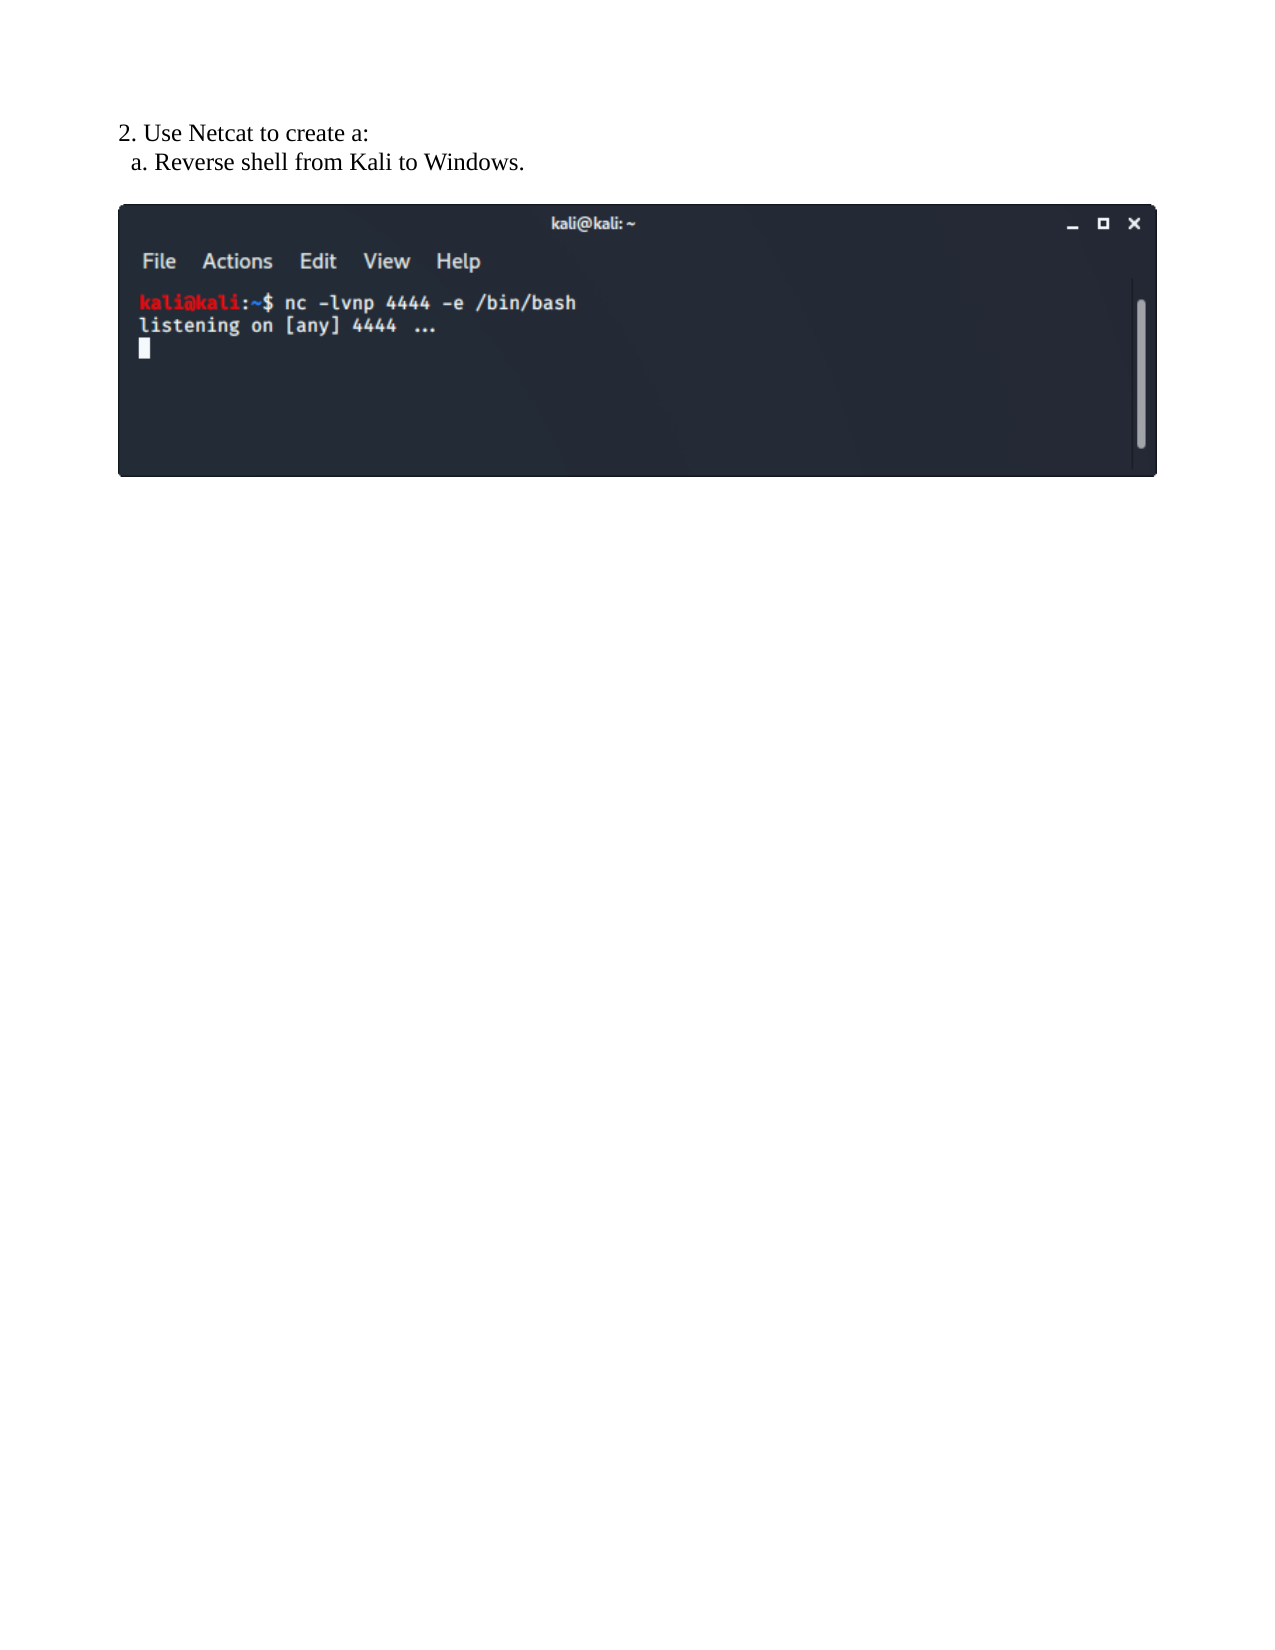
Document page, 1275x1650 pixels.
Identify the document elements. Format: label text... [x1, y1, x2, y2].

text 2. Use Netcat to create a: [118, 118, 1157, 147]
text a. Reverse shell from Kali to Windows. [118, 147, 1157, 176]
picture [118, 204, 1157, 477]
